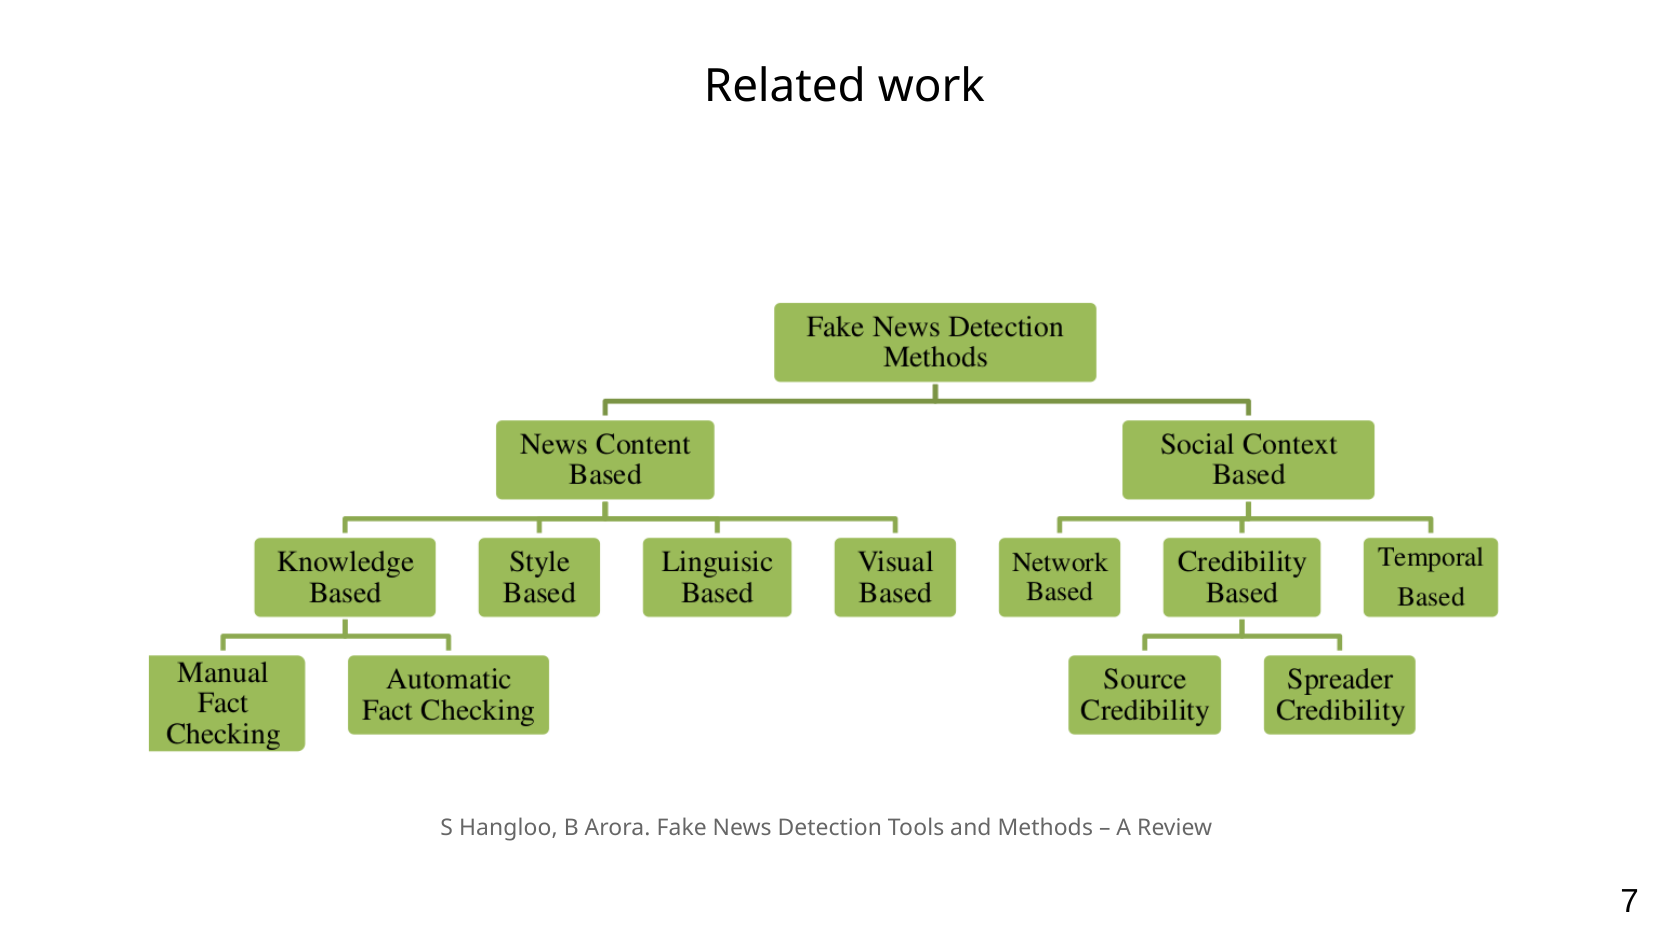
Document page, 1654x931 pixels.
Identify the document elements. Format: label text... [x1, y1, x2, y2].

text_box Related work [376, 45, 1277, 123]
text_box [1024, 874, 1654, 931]
picture [148, 276, 1505, 765]
text_box S Hangloo, B Arora. Fake News Detection Tools and Methods – A Review [175, 735, 1478, 856]
